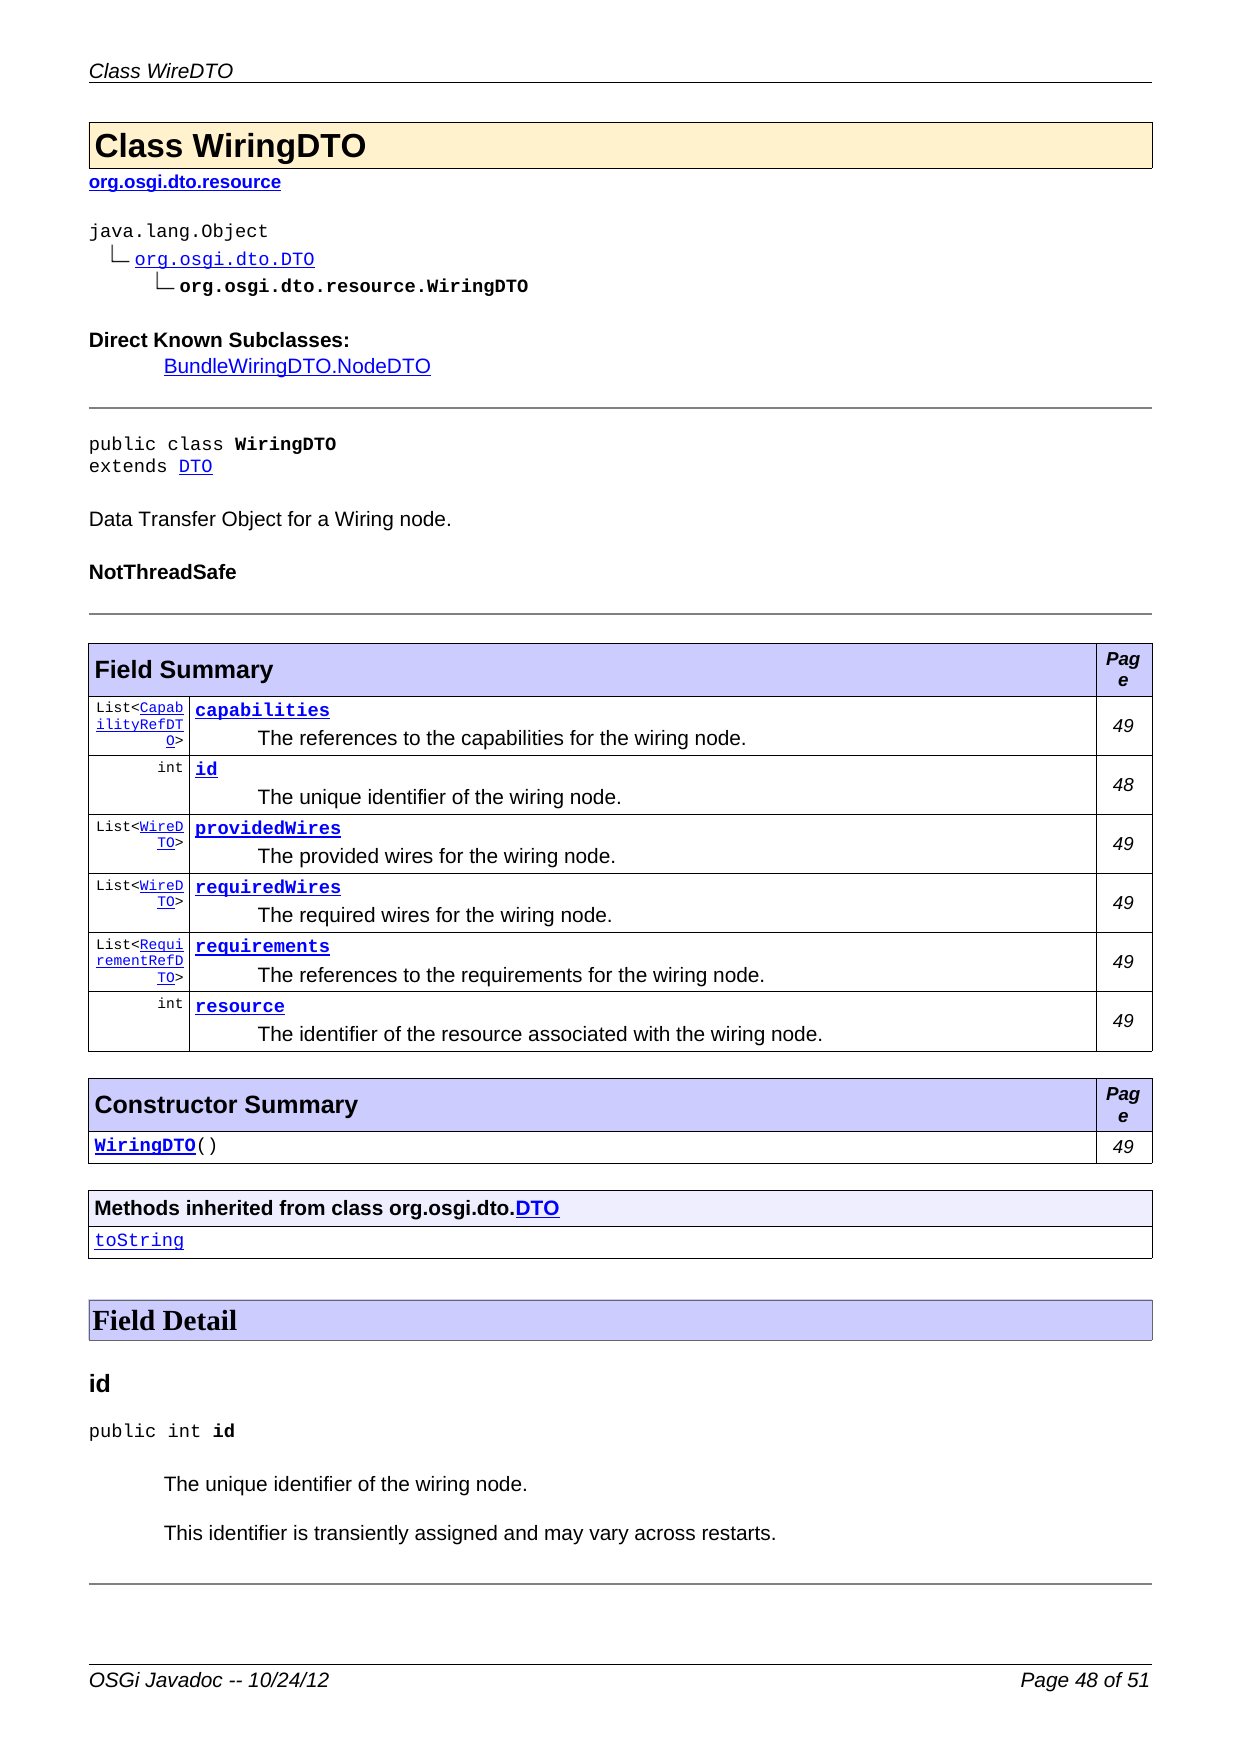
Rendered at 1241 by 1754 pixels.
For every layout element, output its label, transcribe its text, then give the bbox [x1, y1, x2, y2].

table_cell List<WireDTO> [89, 815, 189, 873]
subtitle Field Detail [90, 1301, 1152, 1340]
text org.osgi.dto.resource [88, 171, 1152, 193]
table_cell List<RequirementRefDTO> [89, 933, 189, 991]
table_cell capabilities The references to the capabilities for the wiring node. [190, 697, 1096, 755]
table_header Field Summary [89, 644, 1096, 696]
table_header Page [1097, 1079, 1152, 1131]
picture [156, 270, 180, 293]
text NotThreadSafe [88, 560, 1152, 584]
text java.lang.Object [88, 222, 1152, 243]
table_cell 49 [1097, 815, 1152, 873]
table_cell toString [89, 1227, 1152, 1258]
subtitle Class WiringDTO [90, 123, 1152, 168]
table_cell requiredWires The required wires for the wiring node. [190, 874, 1096, 932]
table_cell 49 [1097, 933, 1152, 991]
table_cell int [89, 756, 189, 814]
table_header Constructor Summary [89, 1079, 1096, 1131]
text public int id [88, 1422, 1152, 1443]
text Data Transfer Object for a Wiring node. [88, 507, 1152, 531]
table_cell 49 [1097, 992, 1152, 1051]
picture [111, 243, 135, 266]
table_cell List<CapabilityRefDTO> [89, 697, 189, 755]
text BundleWiringDTO.NodeDTO [163, 354, 1152, 378]
table_cell 49 [1097, 874, 1152, 932]
table_cell requirements The references to the requirements for the wiring node. [190, 933, 1096, 991]
table_cell List<WireDTO> [89, 874, 189, 932]
subtitle Direct Known Subclasses: [88, 327, 1152, 351]
table_cell providedWires The provided wires for the wiring node. [190, 815, 1096, 873]
table_header Page [1097, 644, 1152, 696]
text public class WiringDTO [88, 435, 1152, 456]
table_cell int [89, 992, 189, 1051]
table_cell resource The identifier of the resource associated with the wiring node. [190, 992, 1096, 1051]
table_header Methods inherited from class org.osgi.dto.DTO [89, 1191, 1152, 1226]
text org.osgi.dto.DTO [88, 243, 1152, 271]
table_cell id The unique identifier of the wiring node. [190, 756, 1096, 814]
table_cell 48 [1097, 697, 1152, 755]
text This identifier is transiently assigned and may vary across restarts. [163, 1521, 1152, 1545]
text extends DTO [88, 456, 1152, 478]
text The unique identifier of the wiring node. [163, 1472, 1152, 1496]
subtitle id [88, 1369, 1152, 1397]
text org.osgi.dto.resource.WiringDTO [88, 271, 1152, 298]
table_cell 49 [1097, 1132, 1152, 1162]
table_cell 48 [1097, 756, 1152, 814]
table_cell WiringDTO() [89, 1132, 1096, 1162]
